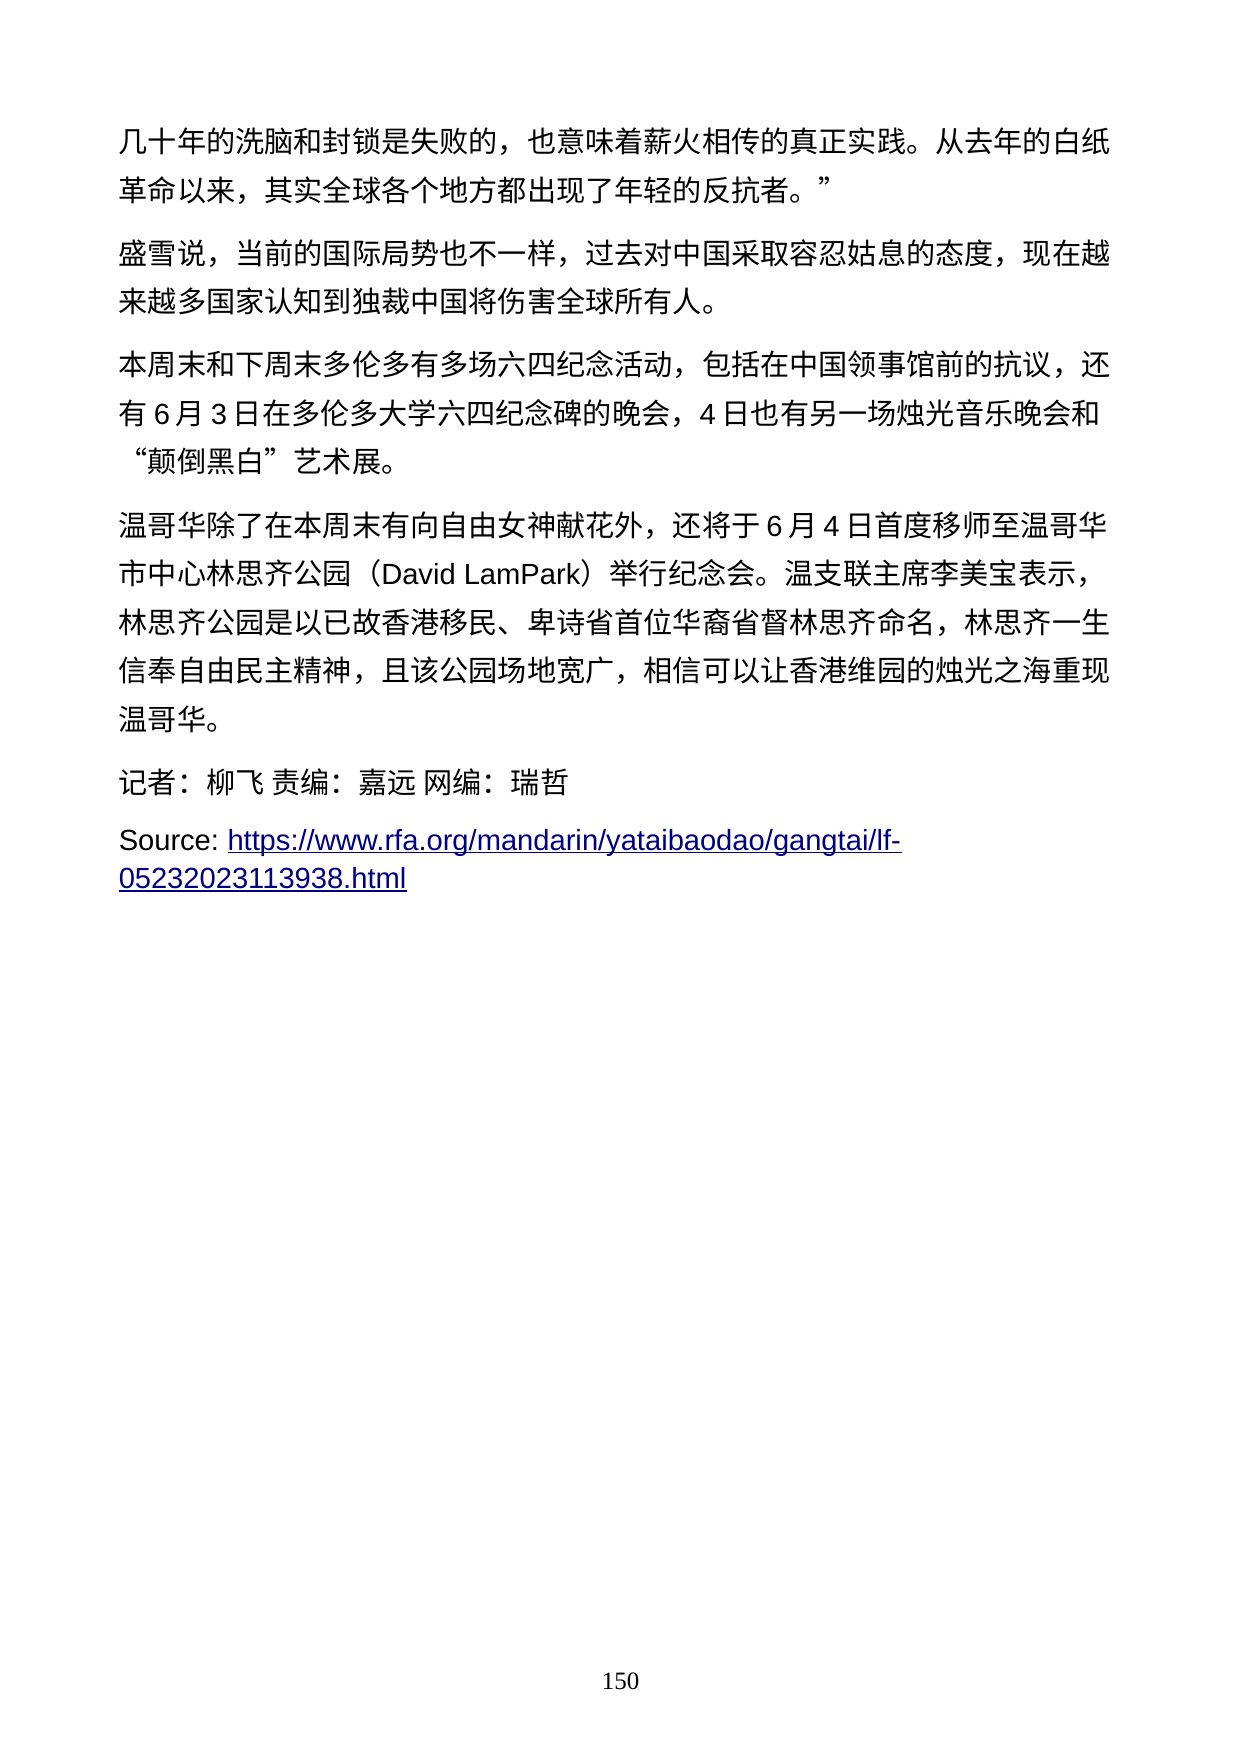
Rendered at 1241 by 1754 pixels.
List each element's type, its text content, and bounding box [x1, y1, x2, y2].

text 几十年的洗脑和封锁是失败的，也意味着薪火相传的真正实践。从去年的白纸革命以来，其实全球各个地方都出现了年轻的反抗者。” [118, 118, 1122, 209]
text 本周末和下周末多伦多有多场六四纪念活动，包括在中国领事馆前的抗议，还有6月3日在多伦多大学六四纪念碑的晚会，4日也有另一场烛光音乐晚会和“颠倒黑白”艺术展。 [118, 342, 1122, 481]
text 记者：柳飞 责编：嘉远 网编：瑞哲 [118, 759, 1122, 802]
text Source: https://www.rfa.org/mandarin/yataibaodao/gangtai/lf-05232023113938.html [118, 822, 1122, 894]
text 温哥华除了在本周末有向自由女神献花外，还将于6月4日首度移师至温哥华市中心林思齐公园（David LamPark）举行纪念会。温支联主席李美宝表示，林思齐公园是以已故香港移民、卑诗省首位华裔省督林思齐命名，林思齐一生信奉自由民主精神，且该公园场地宽广，相信可以让香港维园的烛光之海重现温哥华。 [118, 502, 1122, 738]
text 盛雪说，当前的国际局势也不一样，过去对中国采取容忍姑息的态度，现在越来越多国家认知到独裁中国将伤害全球所有人。 [118, 230, 1122, 321]
